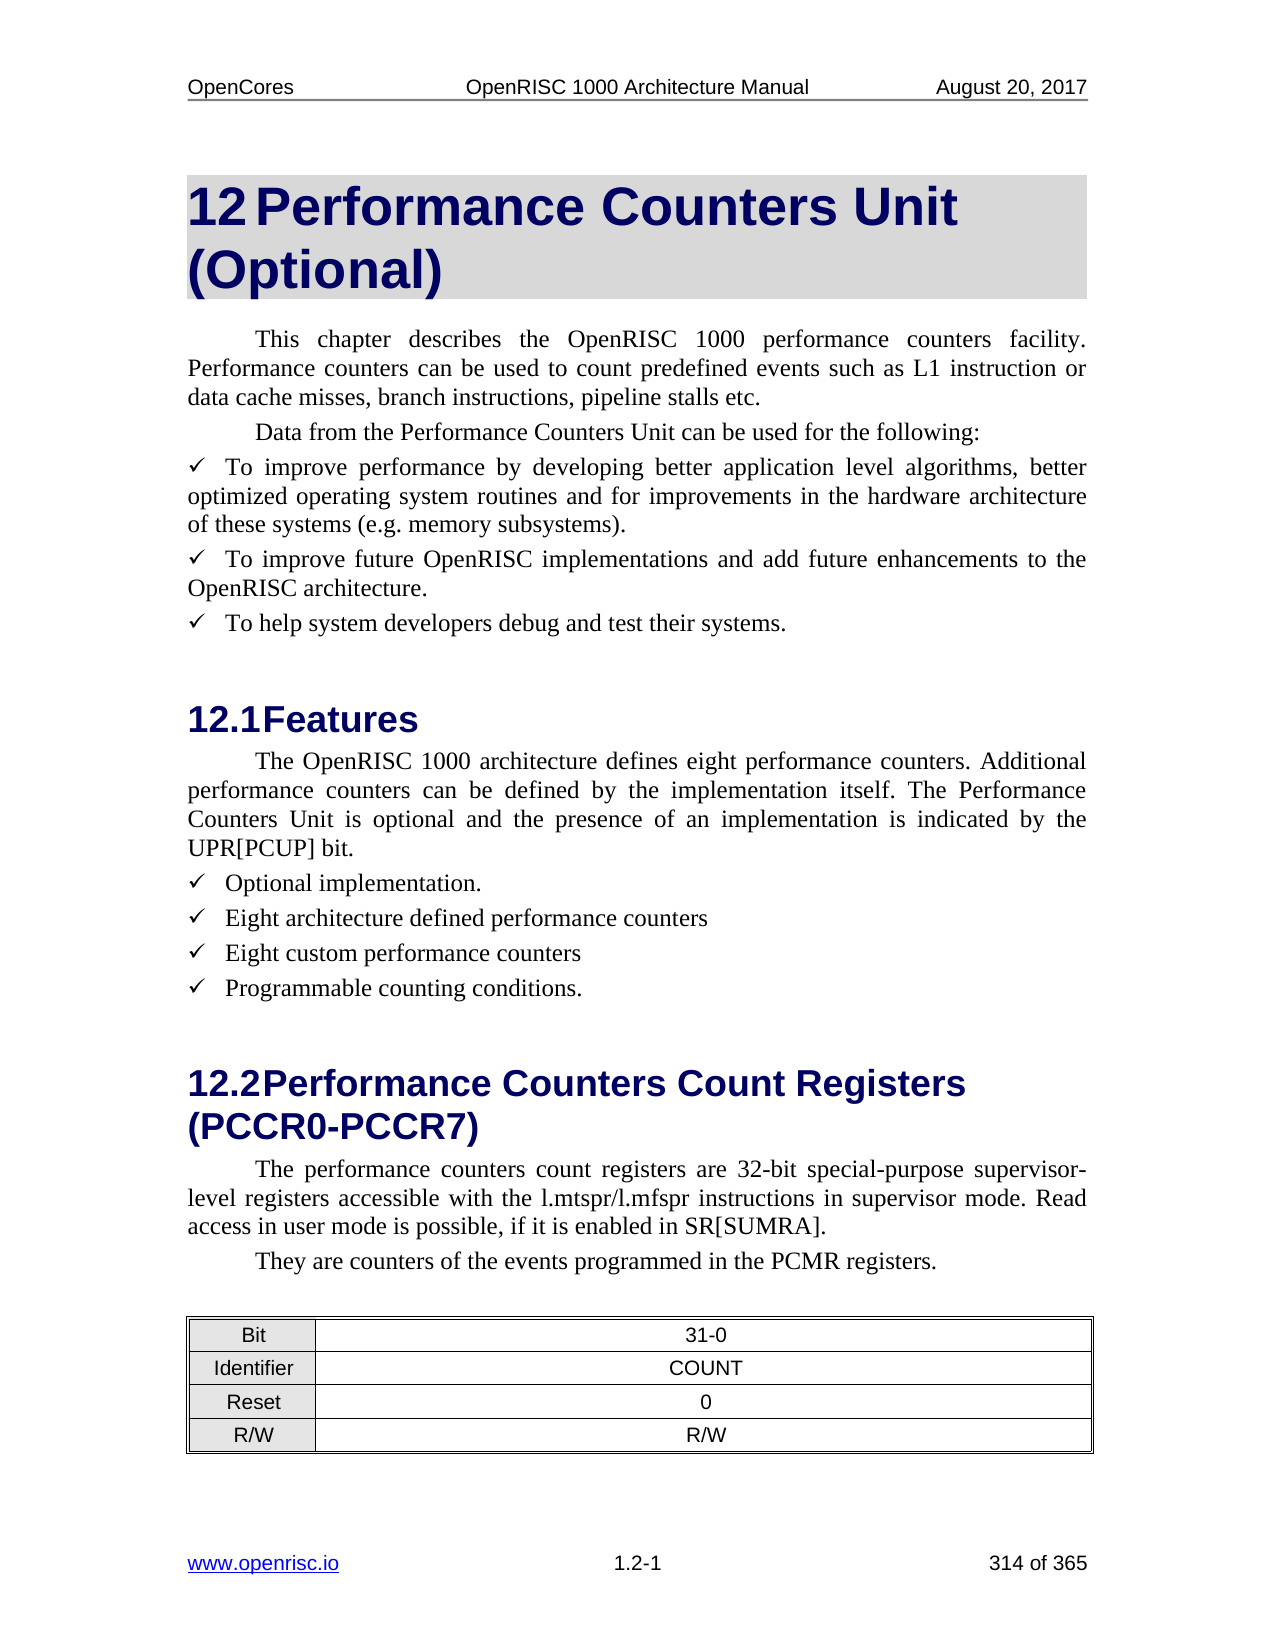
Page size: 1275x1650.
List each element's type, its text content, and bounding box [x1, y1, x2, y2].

text The OpenRISC 1000 architecture defines eight performance counters. Additional performance counters can be defined by the implementation itself. The Performance Counters Unit is optional and the presence of an implementation is indicated by the UPR[PCUP] bit. [187, 746, 1087, 861]
table_cell 0 [316, 1385, 1091, 1418]
list To help system developers debug and test their systems. [187, 608, 1087, 637]
table_header 31-0 [316, 1320, 1091, 1351]
list Eight architecture defined performance counters [187, 903, 1087, 931]
list To improve performance by developing better application level algorithms, better optimized operating system routines and for improvements in the hardware architecture of these systems (e.g. memory subsystems). [187, 452, 1087, 538]
table_cell Reset [190, 1385, 315, 1418]
text Data from the Performance Counters Unit can be used for the following: [187, 417, 1087, 446]
list To improve future OpenRISC implementations and add future enhancements to the OpenRISC architecture. [187, 544, 1087, 602]
subtitle Performance Counters Unit (Optional) [187, 175, 1087, 299]
table_cell COUNT [316, 1352, 1091, 1384]
text This chapter describes the OpenRISC 1000 performance counters facility. Performance counters can be used to count predefined events such as L1 instruction or data cache misses, branch instructions, pipeline stalls etc. [187, 324, 1087, 411]
subtitle Features [187, 697, 1087, 740]
list Eight custom performance counters [187, 938, 1087, 966]
subtitle Performance Counters Count Registers (PCCR0-PCCR7) [187, 1061, 1087, 1148]
table_cell Identifier [190, 1352, 315, 1384]
table_cell R/W [316, 1419, 1091, 1451]
list Programmable counting conditions. [187, 973, 1087, 1001]
list Optional implementation. [187, 868, 1087, 896]
text The performance counters count registers are 32-bit special-purpose supervisor-level registers accessible with the l.mtspr/l.mfspr instructions in supervisor mode. Read access in user mode is possible, if it is enabled in SR[SUMRA]. [187, 1154, 1087, 1240]
table_header Bit [190, 1320, 315, 1351]
table_cell R/W [190, 1419, 315, 1451]
text They are counters of the events programmed in the PCMR registers. [187, 1246, 1087, 1275]
